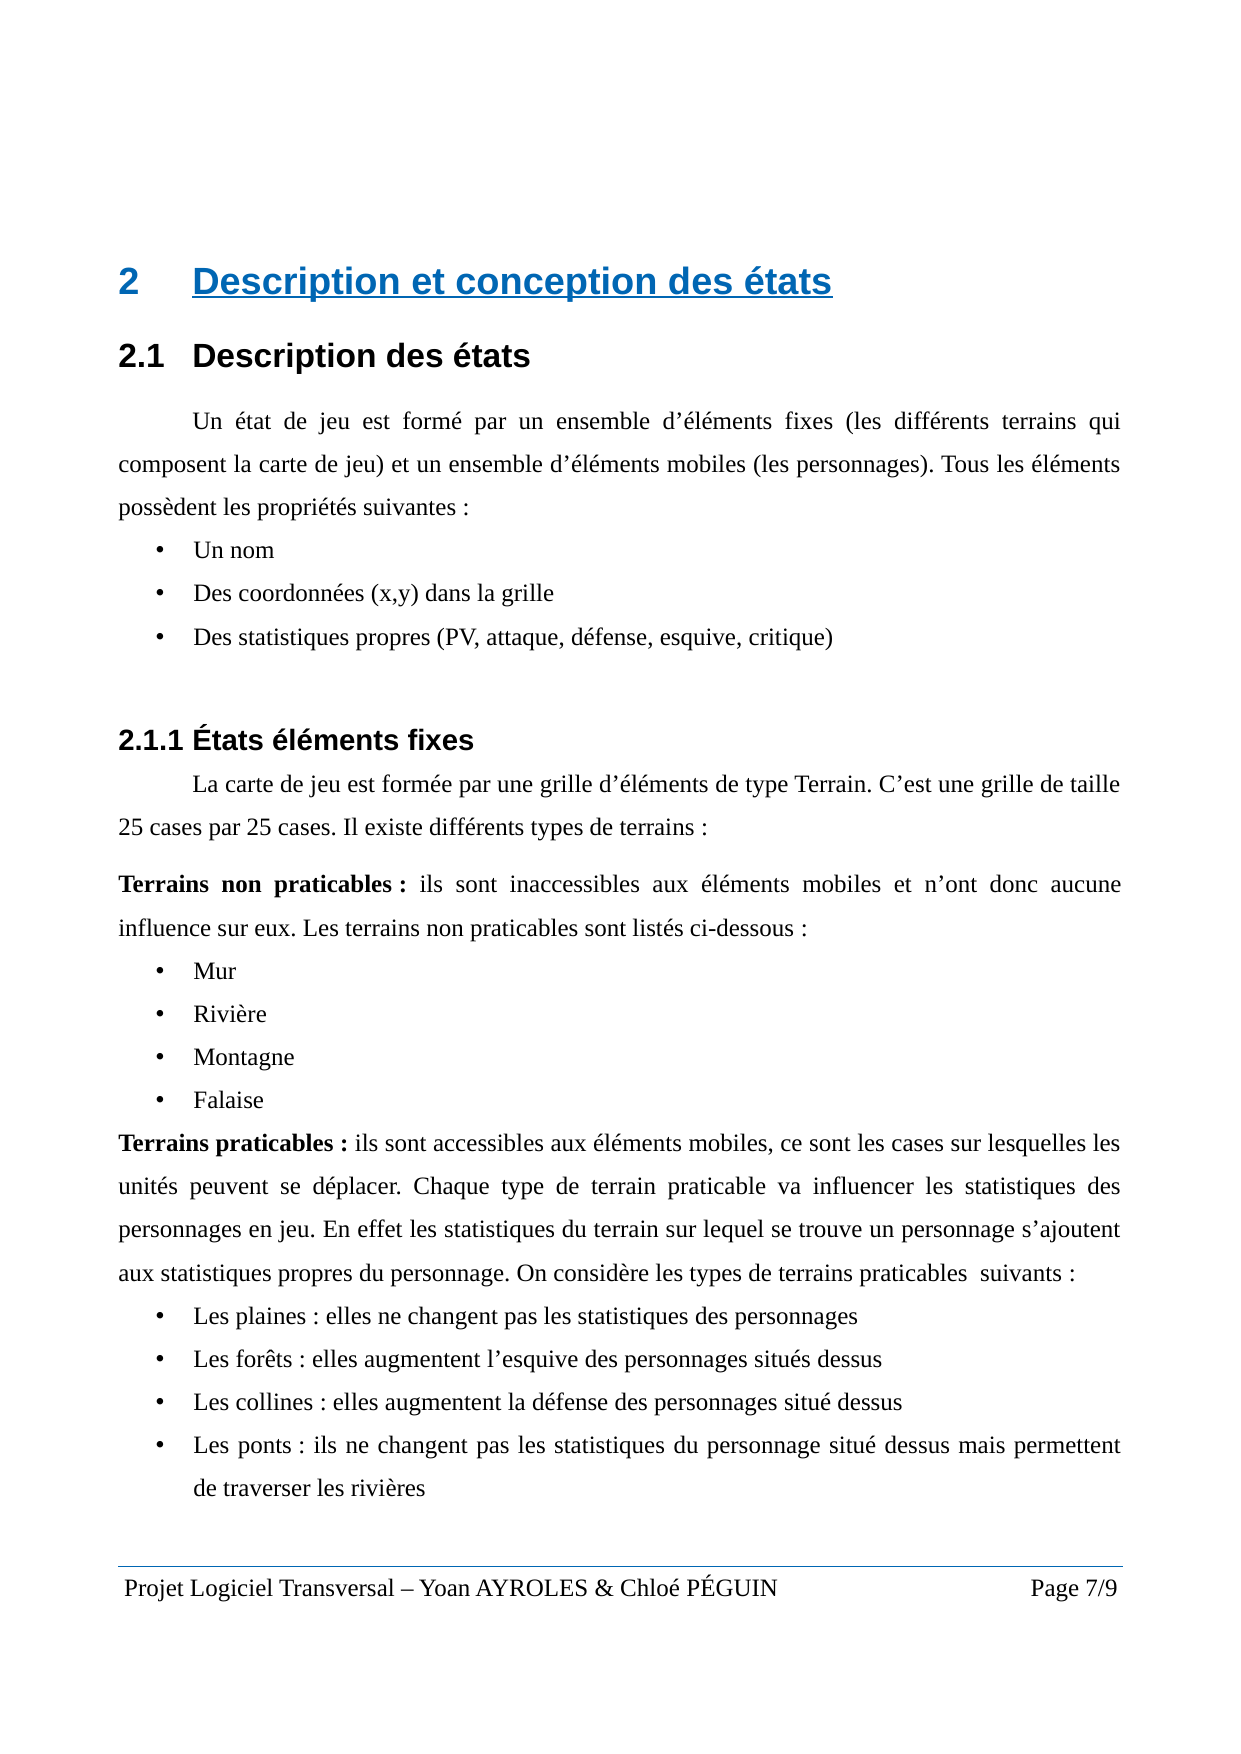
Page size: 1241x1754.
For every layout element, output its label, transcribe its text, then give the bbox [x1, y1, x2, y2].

list Rivière [156, 999, 1122, 1028]
list Les collines : elles augmentent la défense des personnages situé dessus [156, 1387, 1122, 1416]
list Mur [156, 956, 1122, 984]
list Des statistiques propres (PV, attaque, défense, esquive, critique) [156, 622, 1122, 650]
text Un état de jeu est formé par un ensemble d’éléments fixes (les différents terrains qui composent la carte de jeu) et un ensemble d’éléments mobiles (les personnages). Tous les éléments possèdent les propriétés suivantes : [118, 406, 1122, 521]
list Les ponts : ils ne changent pas les statistiques du personnage situé dessus mais permettent de traverser les rivières [156, 1430, 1122, 1502]
list Montagne [156, 1042, 1122, 1071]
list Des coordonnées (x,y) dans la grille [156, 578, 1122, 607]
text La carte de jeu est formée par une grille d’éléments de type Terrain. C’est une grille de taille 25 cases par 25 cases. Il existe différents types de terrains : [118, 769, 1122, 841]
subtitle 2.1.1 États éléments fixes [118, 722, 1122, 756]
list Un nom [156, 535, 1122, 564]
list Les plaines : elles ne changent pas les statistiques des personnages [156, 1301, 1122, 1329]
list Les forêts : elles augmentent l’esquive des personnages situés dessus [156, 1344, 1122, 1373]
text Terrains non praticables : ils sont inaccessibles aux éléments mobiles et n’ont donc aucune influence sur eux. Les terrains non praticables sont listés ci-dessous : [118, 869, 1122, 941]
subtitle Description et conception des états [118, 258, 1122, 302]
text Terrains praticables : ils sont accessibles aux éléments mobiles, ce sont les cases sur lesquelles les unités peuvent se déplacer. Chaque type de terrain praticable va influencer les statistiques des personnages en jeu. En effet les statistiques du terrain sur lequel se trouve un personnage s’ajoutent aux statistiques propres du personnage. On considère les types de terrains praticables suivants : [118, 1128, 1122, 1286]
subtitle Description des états [118, 336, 1122, 374]
list Falaise [156, 1085, 1122, 1114]
